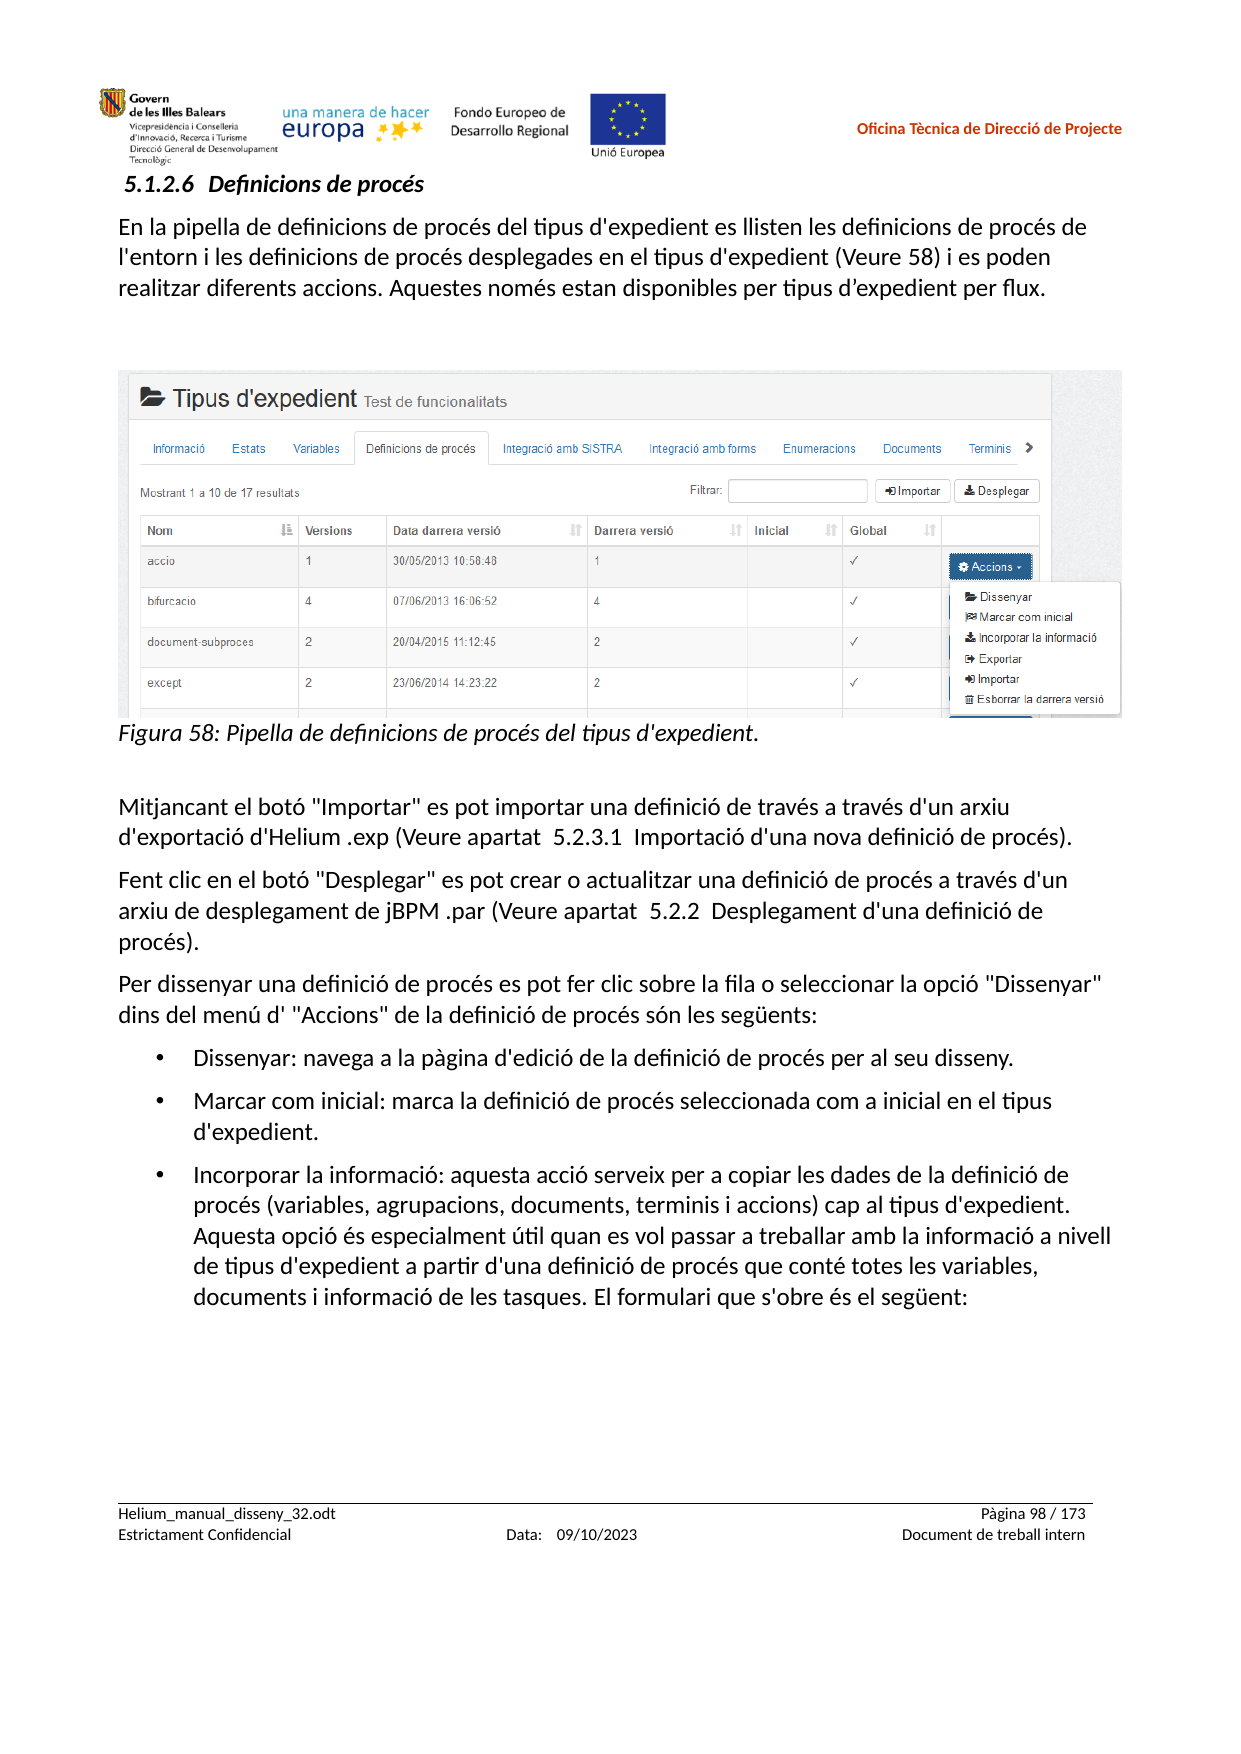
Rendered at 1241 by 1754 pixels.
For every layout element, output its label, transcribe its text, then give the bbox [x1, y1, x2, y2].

picture [99, 87, 668, 166]
text Figura 58: Pipella de definicions de procés del tipus d'expedient. [118, 718, 1122, 748]
text Per dissenyar una definició de procés es pot fer clic sobre la fila o seleccionar la opció "Dissenyar" dins del menú d' "Accions" de la definició de procés són les següents: [118, 969, 1122, 1030]
text Mitjancant el botó "Importar" es pot importar una definició de través a través d'un arxiu d'exportació d'Helium .exp (Veure apartat 5.2.3.1 Importació d'una nova definició de procés). [118, 791, 1122, 852]
list Dissenyar: navega a la pàgina d'edició de la definició de procés per al seu disseny. [156, 1042, 1122, 1073]
subtitle Definicions de procés [118, 168, 1122, 198]
picture [118, 370, 1123, 718]
list Incorporar la informació: aquesta acció serveix per a copiar les dades de la definició de procés (variables, agrupacions, documents, terminis i accions) cap al tipus d'expedient. Aquesta opció és especialment útil quan es vol passar a treballar amb la informació a nivell de tipus d'expedient a partir d'una definició de procés que conté totes les variables, documents i informació de les tasques. El formulari que s'obre és el següent: [156, 1159, 1122, 1311]
text En la pipella de definicions de procés del tipus d'expedient es llisten les definicions de procés de l'entorn i les definicions de procés desplegades en el tipus d'expedient (Veure 58) i es poden realitzar diferents accions. Aquestes només estan disponibles per tipus d’expedient per flux. [118, 211, 1122, 302]
text Fent clic en el botó "Desplegar" es pot crear o actualitzar una definició de procés a través d'un arxiu de desplegament de jBPM .par (Veure apartat 5.2.2 Desplegament d'una definició de procés). [118, 864, 1122, 956]
list Marcar com inicial: marca la definició de procés seleccionada com a inicial en el tipus d'expedient. [156, 1085, 1122, 1146]
